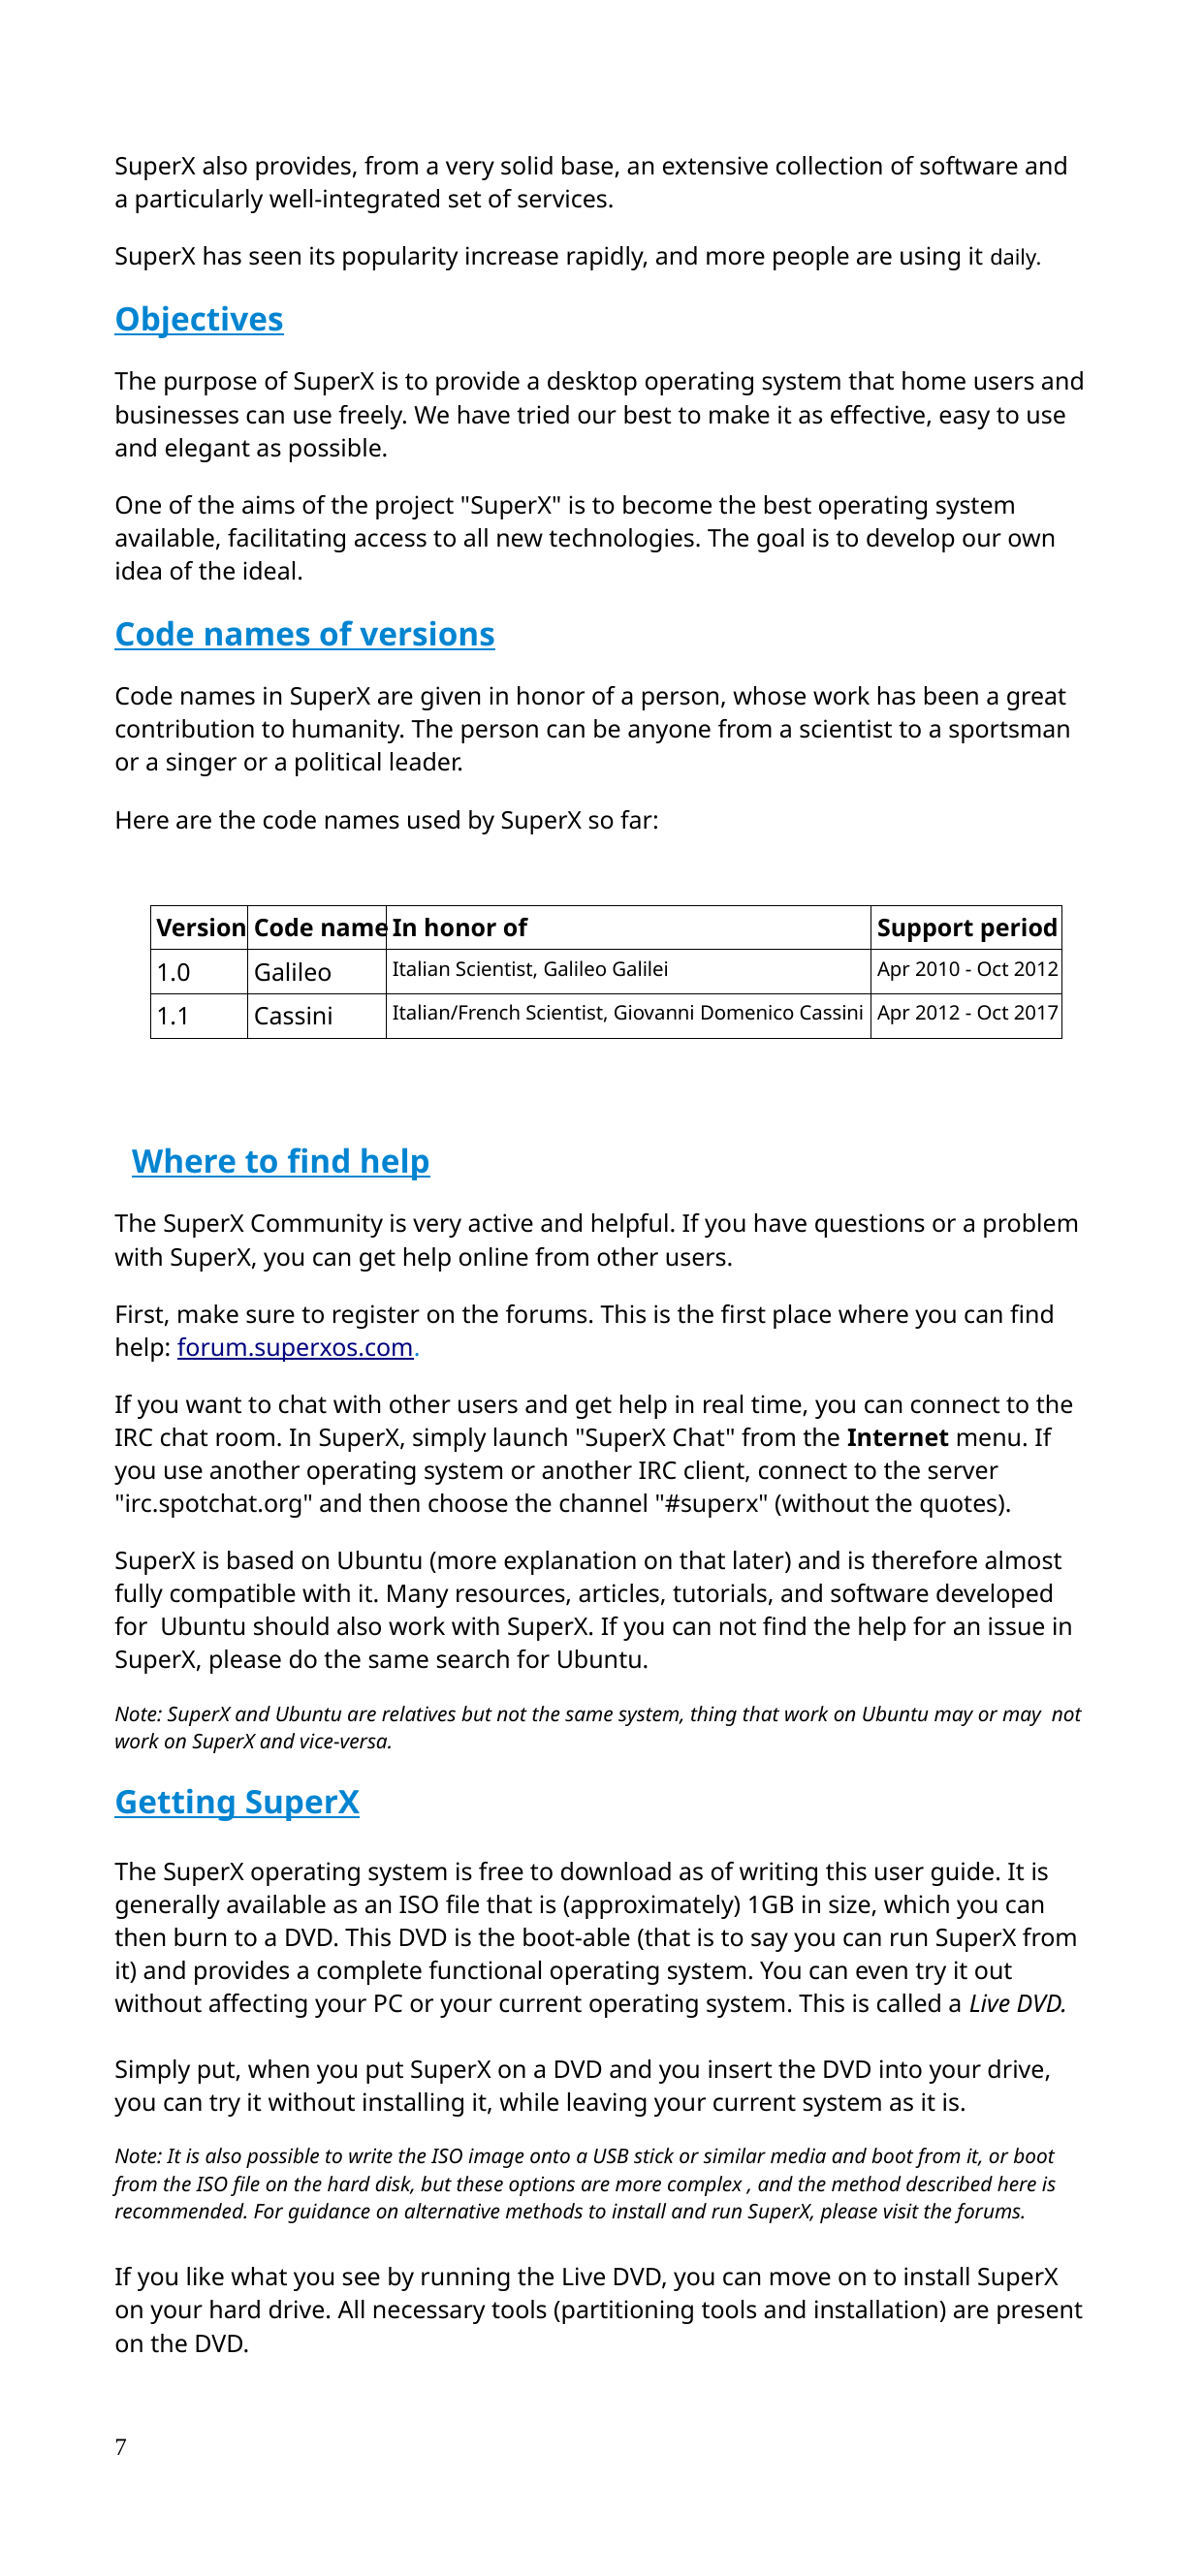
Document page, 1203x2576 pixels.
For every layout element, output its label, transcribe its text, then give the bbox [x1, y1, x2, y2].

text One of the aims of the project "SuperX" is to become the best operating system available, facilitating access to all new technologies. The goal is to develop our own idea of the ideal. [114, 487, 1088, 587]
text Simply put, when you put SuperX on a DVD and you insert the DVD into your drive, you can try it without installing it, while leaving your current system as it is. [114, 2053, 1088, 2119]
text The SuperX operating system is free to download as of writing this user guide. It is generally available as an ISO file that is (approximately) 1GB in size, which you can then burn to a DVD. This DVD is the boot-able (that is to say you can run SuperX from it) and provides a complete functional operating system. You can even try it out without affecting your PC or your current operating system. This is called a Live DVD. [114, 1854, 1088, 2020]
table_header Support period [871, 906, 1061, 949]
table_cell Galileo [248, 950, 386, 993]
text The SuperX Community is very active and helpful. If you have questions or a problem with SuperX, you can get help online from other users. [114, 1207, 1088, 1272]
subtitle Where to find help [132, 1139, 1088, 1182]
table_cell Apr 2010 - Oct 2012 [871, 950, 1061, 993]
text Here are the code names used by SuperX so far: [114, 802, 1088, 835]
table_header Version [151, 906, 247, 949]
text Getting SuperX [114, 1779, 1088, 1823]
text If you like what you see by running the Live DVD, you can move on to install SuperX on your hard drive. All necessary tools (partitioning tools and installation) are present on the DVD. [114, 2260, 1088, 2359]
table_cell Italian Scientist, Galileo Galilei [387, 950, 871, 993]
text If you want to chat with other users and get help in real time, you can connect to the IRC chat room. In SuperX, simply launch "SuperX Chat" from the Internet menu. If you use another operating system or another IRC client, connect to the server "irc.spotchat.org" and then choose the channel "#superx" (without the quotes). [114, 1387, 1088, 1520]
table_header Code name [248, 906, 386, 949]
text Objectives [114, 297, 1088, 340]
text The purpose of SuperX is to provide a desktop operating system that home users and businesses can use freely. We have tried our best to make it as effective, easy to use and elegant as possible. [114, 364, 1088, 463]
text Code names of versions [114, 612, 1088, 655]
text Note: It is also possible to write the ISO image onto a USB stick or similar media and boot from it, or boot from the ISO file on the hard disk, but these options are more complex , and the method described here is recommended. For guidance on alternative methods to install and run SuperX, please visit the forums. [114, 2142, 1088, 2225]
table_cell Cassini [248, 994, 386, 1038]
table_cell 1.1 [151, 994, 247, 1038]
table_cell 1.0 [151, 950, 247, 993]
text SuperX also provides, from a very solid base, an extensive collection of software and a particularly well-integrated set of services. [114, 148, 1088, 215]
text Code names in SuperX are given in honor of a person, whose work has been a great contribution to humanity. The person can be anyone from a scientist to a sportsman or a singer or a political leader. [114, 679, 1088, 778]
text SuperX is based on Ubuntu (more explanation on that later) and is therefore almost fully compatible with it. Many resources, articles, tutorials, and software developed for Ubuntu should also work with SuperX. If you can not find the help for an issue in SuperX, please do the same search for Ubuntu. [114, 1544, 1088, 1676]
table_header In honor of [387, 906, 871, 949]
table_cell Italian/French Scientist, Giovanni Domenico Cassini [387, 994, 871, 1038]
text First, make sure to register on the forums. This is the first place where you can find help: forum.superxos.com. [114, 1297, 1088, 1363]
table_cell Apr 2012 - Oct 2017 [871, 994, 1061, 1038]
text Note: SuperX and Ubuntu are relatives but not the same system, thing that work on Ubuntu may or may not work on SuperX and vice-versa. [114, 1700, 1088, 1755]
text SuperX has seen its popularity increase rapidly, and more people are using it daily. [114, 239, 1088, 272]
